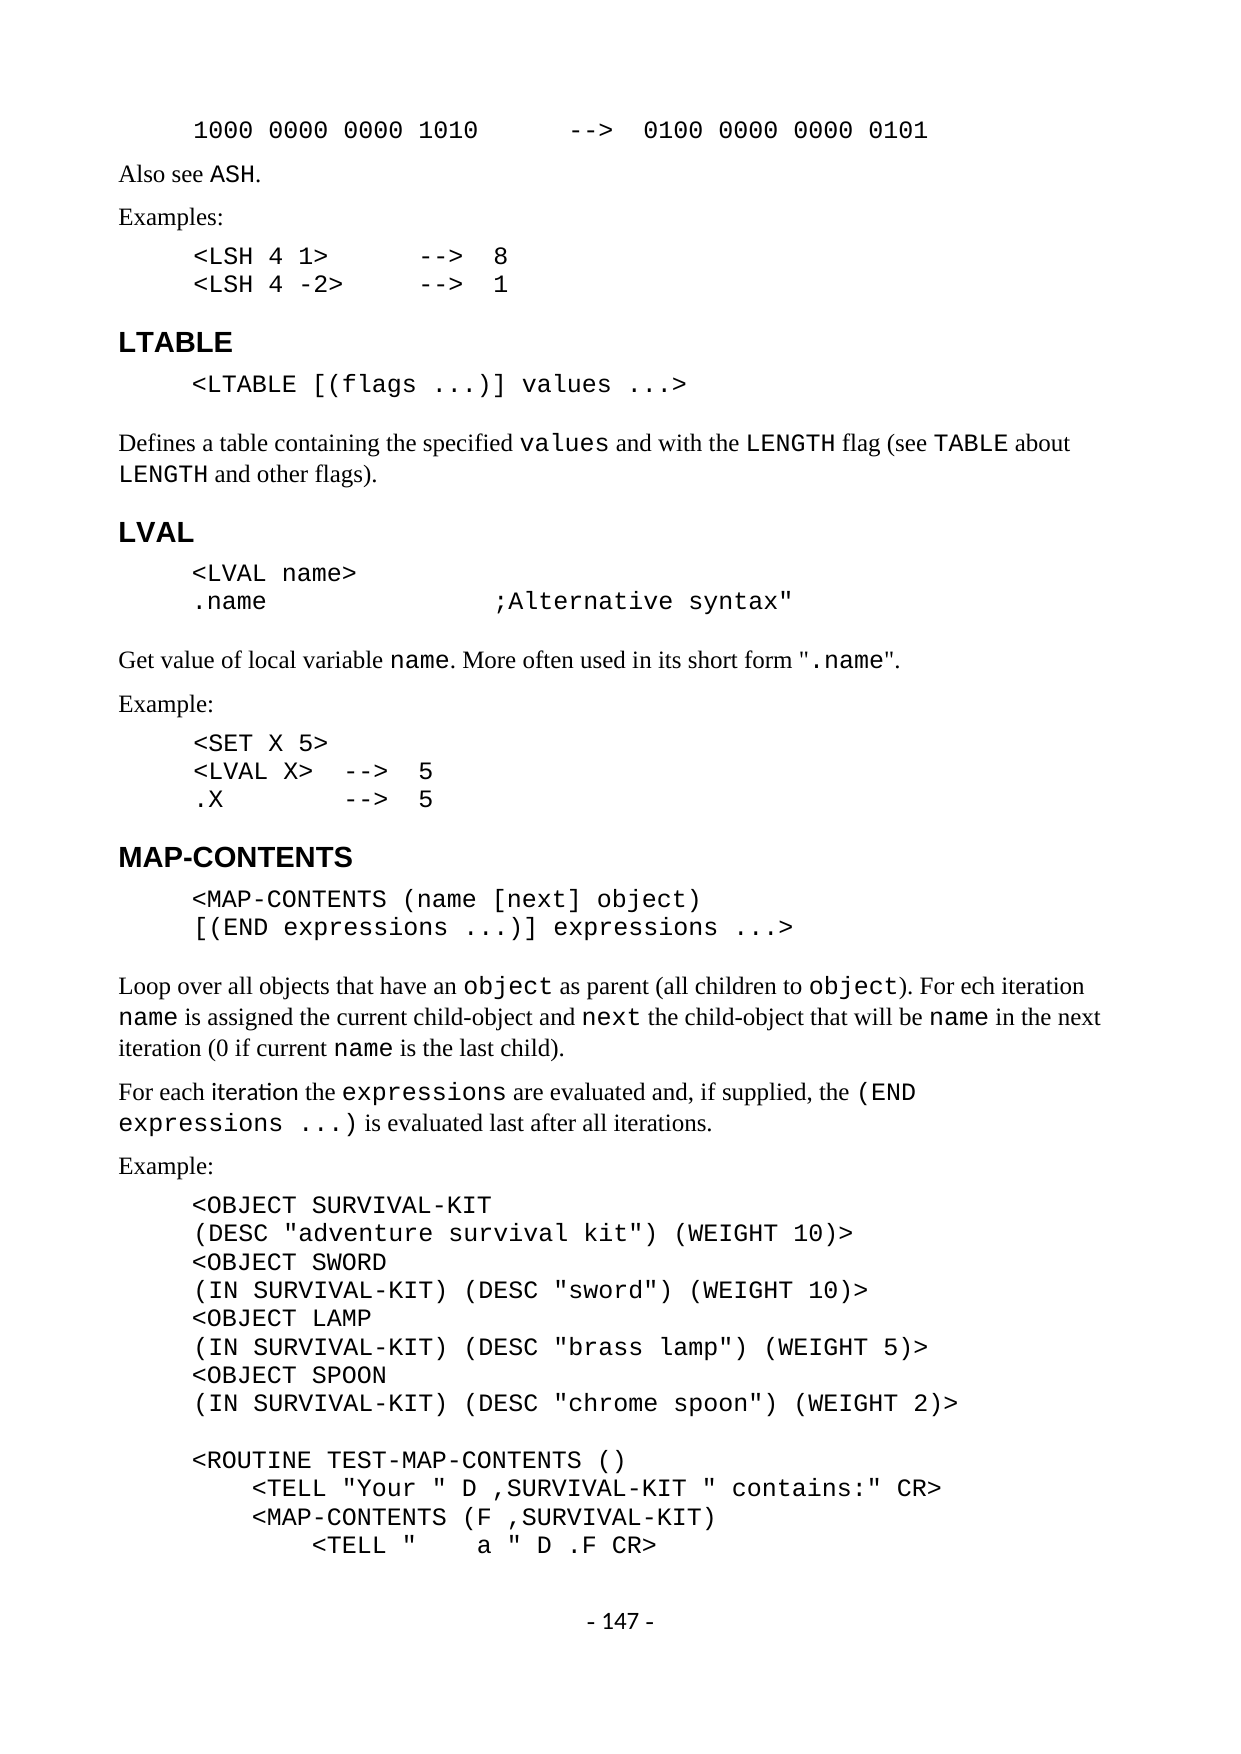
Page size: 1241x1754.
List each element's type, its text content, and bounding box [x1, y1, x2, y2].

text <LVAL name> [192, 561, 1122, 589]
text <OBJECT LAMP (IN SURVIVAL-KIT) (DESC "brass lamp") (WEIGHT 5)> [192, 1306, 1122, 1363]
text <MAP-CONTENTS (name [next] object) [(END expressions ...)] expressions ...> [192, 886, 1122, 943]
text Example: [118, 1151, 1122, 1180]
text <LTABLE [(flags ...)] values ...> [192, 371, 1122, 399]
subtitle LVAL [43, 514, 1122, 548]
subtitle LTABLE [43, 325, 1122, 359]
text <SET X 5> <LVAL X> --> 5 .X --> 5 [118, 730, 1122, 815]
text Defines a table containing the specified values and with the LENGTH flag (see TABLE about LENGTH and other flags). [118, 428, 1122, 489]
text Example: [118, 689, 1122, 718]
text For each iteration the expressions are evaluated and, if supplied, the (END expressions ...) is evaluated last after all iterations. [118, 1076, 1122, 1139]
text .name ;Alternative syntax" [192, 589, 1122, 617]
text Examples: [118, 202, 1122, 231]
subtitle MAP-CONTENTS [43, 840, 1122, 874]
text Also see ASH. [118, 159, 1122, 190]
text Loop over all objects that have an object as parent (all children to object). For ech iteration name is assigned the current child-object and next the child-object that will be name in the next iteration (0 if current name is the last child). [118, 971, 1122, 1064]
text <OBJECT SURVIVAL-KIT (DESC "adventure survival kit") (WEIGHT 10)> [192, 1193, 1122, 1249]
text <OBJECT SWORD (IN SURVIVAL-KIT) (DESC "sword") (WEIGHT 10)> [192, 1249, 1122, 1306]
text 1000 0000 0000 1010 --> 0100 0000 0000 0101 [118, 118, 1122, 146]
text <TELL " a " D .F CR> [192, 1533, 1122, 1561]
text <LSH 4 1> --> 8 <LSH 4 -2> --> 1 [192, 243, 1122, 300]
text <OBJECT SPOON (IN SURVIVAL-KIT) (DESC "chrome spoon") (WEIGHT 2)> [192, 1363, 1122, 1419]
text <TELL "Your " D ,SURVIVAL-KIT " contains:" CR> [192, 1476, 1122, 1504]
text Get value of local variable name. More often used in its short form ".name". [118, 646, 1122, 676]
text <MAP-CONTENTS (F ,SURVIVAL-KIT) [192, 1504, 1122, 1533]
text <ROUTINE TEST-MAP-CONTENTS () [192, 1419, 1122, 1476]
